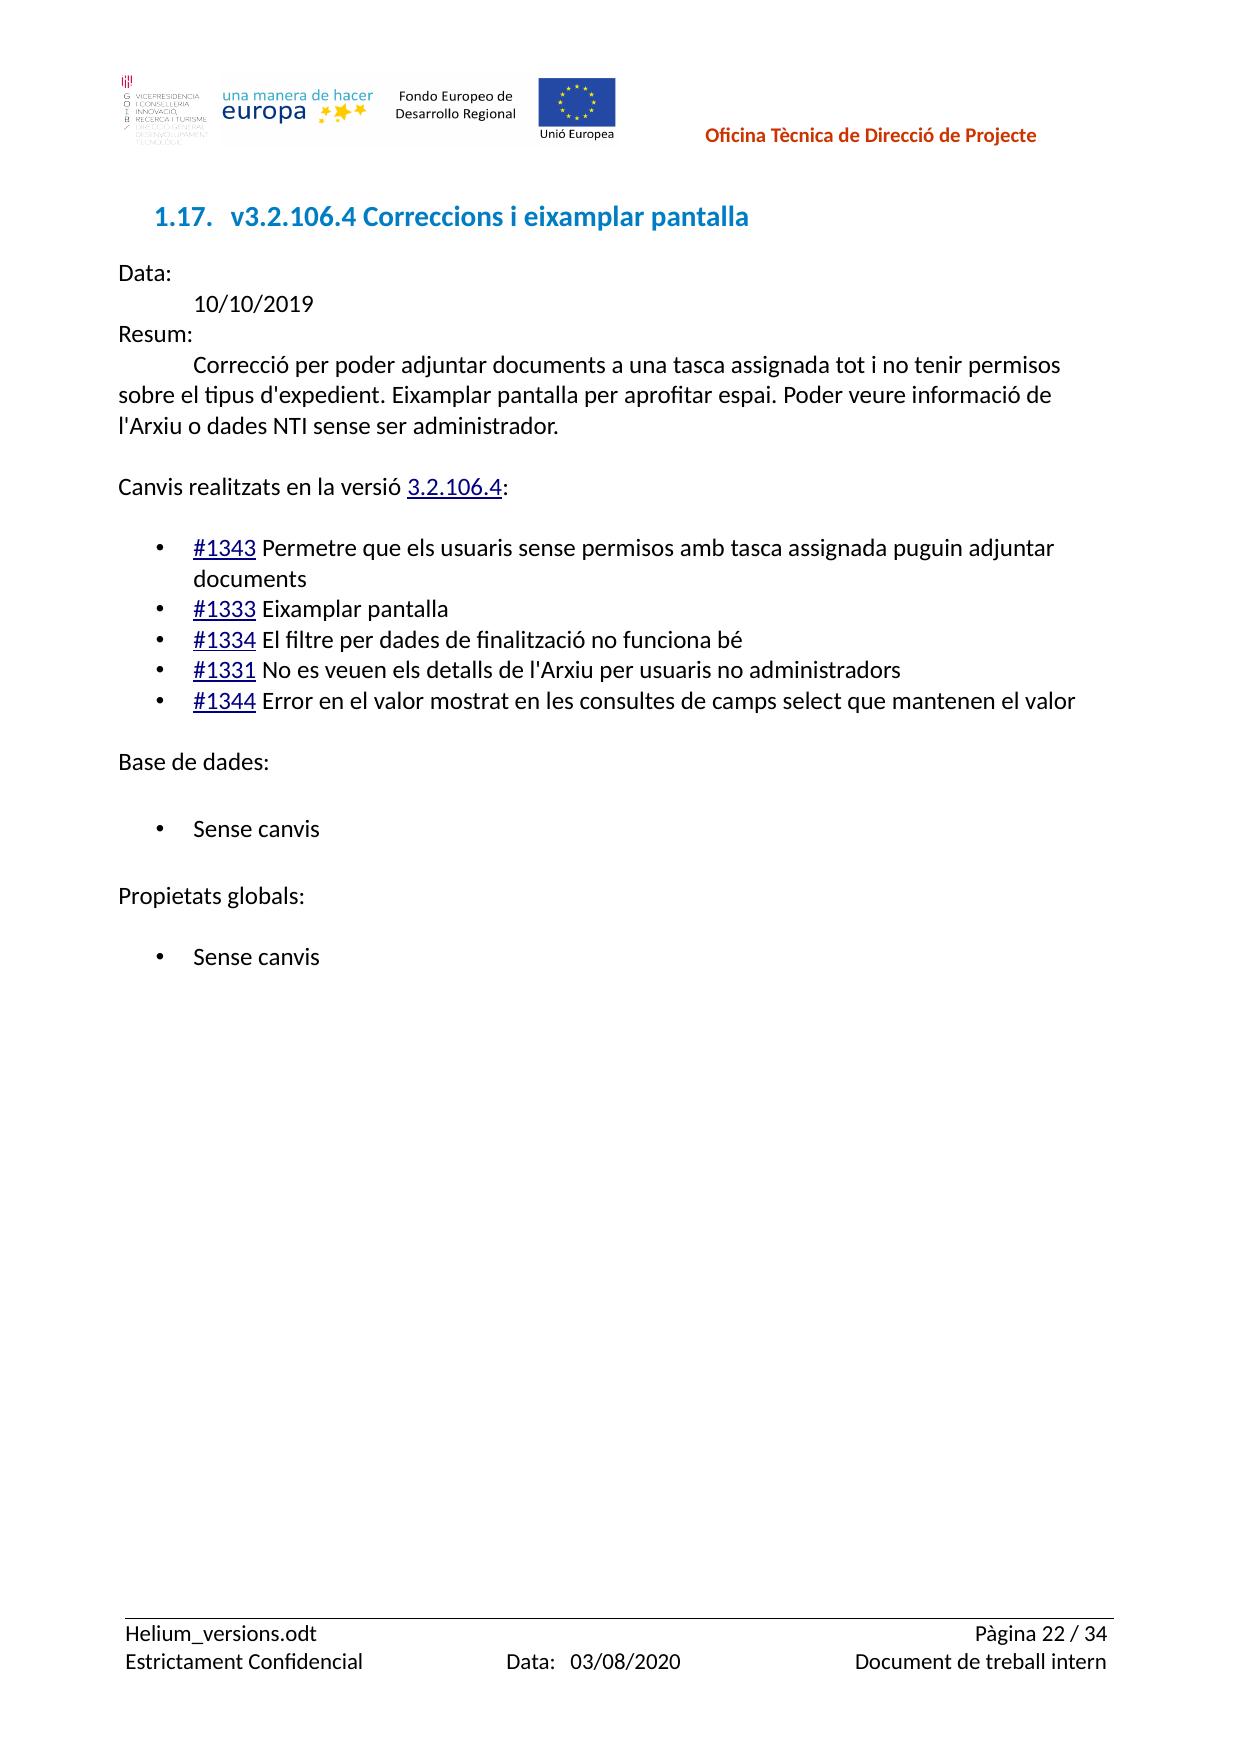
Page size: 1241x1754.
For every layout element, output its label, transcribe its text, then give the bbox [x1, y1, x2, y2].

text Propietats globals: [118, 880, 1122, 910]
text Base de dades: [118, 746, 1122, 776]
subtitle v3.2.106.4 Correccions i eixamplar pantalla [153, 198, 1122, 234]
list #1334 El filtre per dades de finalització no funciona bé [156, 624, 1122, 654]
list #1344 Error en el valor mostrat en les consultes de camps select que mantenen el valor [156, 685, 1122, 715]
picture [118, 73, 213, 147]
list Sense canvis [156, 813, 1122, 843]
text 10/10/2019 [118, 288, 1122, 319]
list #1333 Eixamplar pantalla [156, 593, 1122, 624]
picture [219, 73, 621, 147]
text Resum: [118, 319, 1122, 349]
text Canvis realitzats en la versió 3.2.106.4: [118, 471, 1122, 502]
text Data: [118, 258, 1122, 288]
text Correcció per poder adjuntar documents a una tasca assignada tot i no tenir permisos sobre el tipus d'expedient. Eixamplar pantalla per aprofitar espai. Poder veure informació de l'Arxiu o dades NTI sense ser administrador. [118, 349, 1122, 441]
list #1331 No es veuen els detalls de l'Arxiu per usuaris no administradors [156, 654, 1122, 685]
list Sense canvis [156, 941, 1122, 971]
list #1343 Permetre que els usuaris sense permisos amb tasca assignada puguin adjuntar documents [156, 532, 1122, 593]
